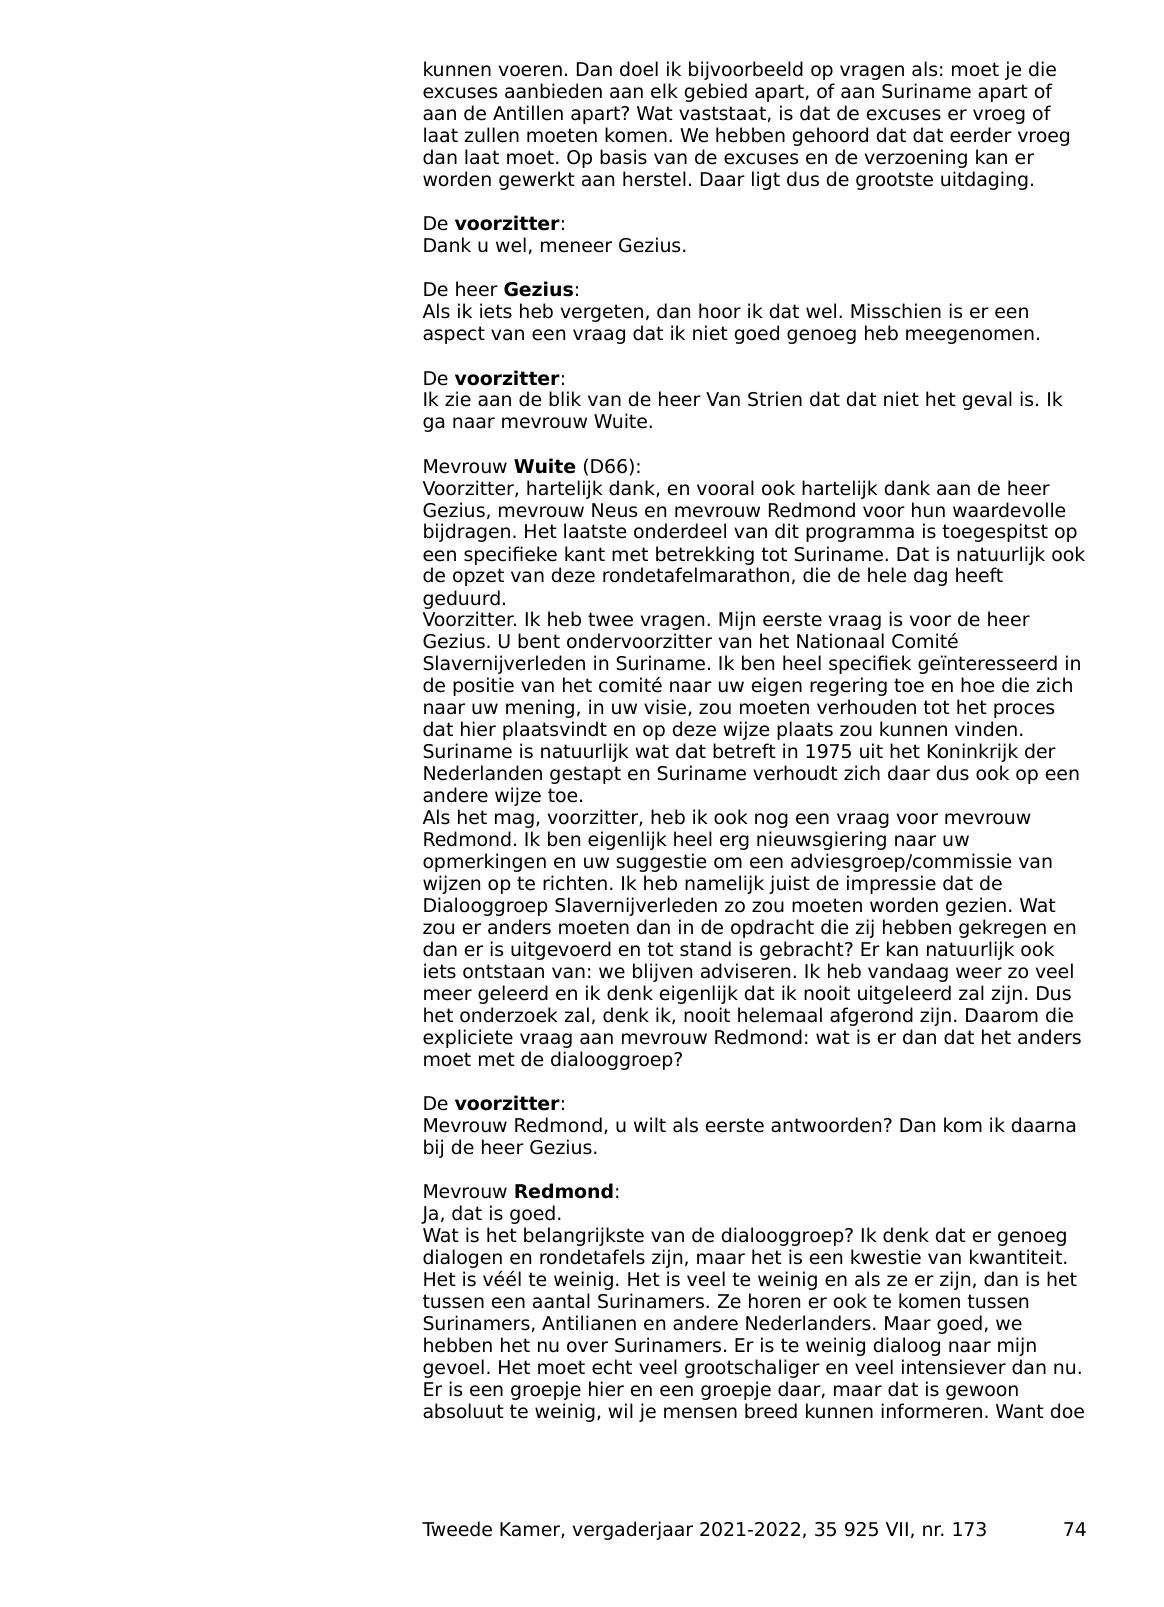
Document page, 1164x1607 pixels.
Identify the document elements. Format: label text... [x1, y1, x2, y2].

text Voorzitter, hartelijk dank, en vooral ook hartelijk dank aan de heer Gezius, mevrouw Neus en mevrouw Redmond voor hun waardevolle bijdragen. Het laatste onderdeel van dit programma is toegespitst op een specifieke kant met betrekking tot Suriname. Dat is natuurlijk ook de opzet van deze rondetafelmarathon, die de hele dag heeft geduurd. [422, 477, 1087, 609]
text Voorzitter. Ik heb twee vragen. Mijn eerste vraag is voor de heer Gezius. U bent ondervoorzitter van het Nationaal Comité Slavernijverleden in Suriname. Ik ben heel specifiek geïnteresseerd in de positie van het comité naar uw eigen regering toe en hoe die zich naar uw mening, in uw visie, zou moeten verhouden tot het proces dat hier plaatsvindt en op deze wijze plaats zou kunnen vinden. Suriname is natuurlijk wat dat betreft in 1975 uit het Koninkrijk der Nederlanden gestapt en Suriname verhoudt zich daar dus ook op een andere wijze toe. [422, 609, 1087, 807]
text Mevrouw Redmond, u wilt als eerste antwoorden? Dan kom ik daarna bij de heer Gezius. [422, 1115, 1087, 1159]
text De voorzitter: [422, 1093, 1087, 1115]
text De heer Gezius: [422, 279, 1087, 301]
text Mevrouw Wuite (D66): [422, 456, 1087, 477]
text Ik zie aan de blik van de heer Van Strien dat dat niet het geval is. Ik ga naar mevrouw Wuite. [422, 389, 1087, 433]
text kunnen voeren. Dan doel ik bijvoorbeeld op vragen als: moet je die excuses aanbieden aan elk gebied apart, of aan Suriname apart of aan de Antillen apart? Wat vaststaat, is dat de excuses er vroeg of laat zullen moeten komen. We hebben gehoord dat dat eerder vroeg dan laat moet. Op basis van de excuses en de verzoening kan er worden gewerkt aan herstel. Daar ligt dus de grootste uitdaging. [422, 59, 1087, 191]
text Als ik iets heb vergeten, dan hoor ik dat wel. Misschien is er een aspect van een vraag dat ik niet goed genoeg heb meegenomen. [422, 301, 1087, 345]
text Als het mag, voorzitter, heb ik ook nog een vraag voor mevrouw Redmond. Ik ben eigenlijk heel erg nieuwsgiering naar uw opmerkingen en uw suggestie om een adviesgroep/commissie van wijzen op te richten. Ik heb namelijk juist de impressie dat de Dialooggroep Slavernijverleden zo zou moeten worden gezien. Wat zou er anders moeten dan in de opdracht die zij hebben gekregen en dan er is uitgevoerd en tot stand is gebracht? Er kan natuurlijk ook iets ontstaan van: we blijven adviseren. Ik heb vandaag weer zo veel meer geleerd en ik denk eigenlijk dat ik nooit uitgeleerd zal zijn. Dus het onderzoek zal, denk ik, nooit helemaal afgerond zijn. Daarom die expliciete vraag aan mevrouw Redmond: wat is er dan dat het anders moet met de dialooggroep? [422, 807, 1087, 1071]
text Mevrouw Redmond: [422, 1181, 1087, 1203]
text Ja, dat is goed. [422, 1203, 1087, 1225]
text Wat is het belangrijkste van de dialooggroep? Ik denk dat er genoeg dialogen en rondetafels zijn, maar het is een kwestie van kwantiteit. Het is véél te weinig. Het is veel te weinig en als ze er zijn, dan is het tussen een aantal Surinamers. Ze horen er ook te komen tussen Surinamers, Antilianen en andere Nederlanders. Maar goed, we hebben het nu over Surinamers. Er is te weinig dialoog naar mijn gevoel. Het moet echt veel grootschaliger en veel intensiever dan nu. Er is een groepje hier en een groepje daar, maar dat is gewoon absoluut te weinig, wil je mensen breed kunnen informeren. Want doe [422, 1225, 1087, 1423]
text De voorzitter: [422, 213, 1087, 235]
text Dank u wel, meneer Gezius. [422, 235, 1087, 257]
text De voorzitter: [422, 367, 1087, 389]
